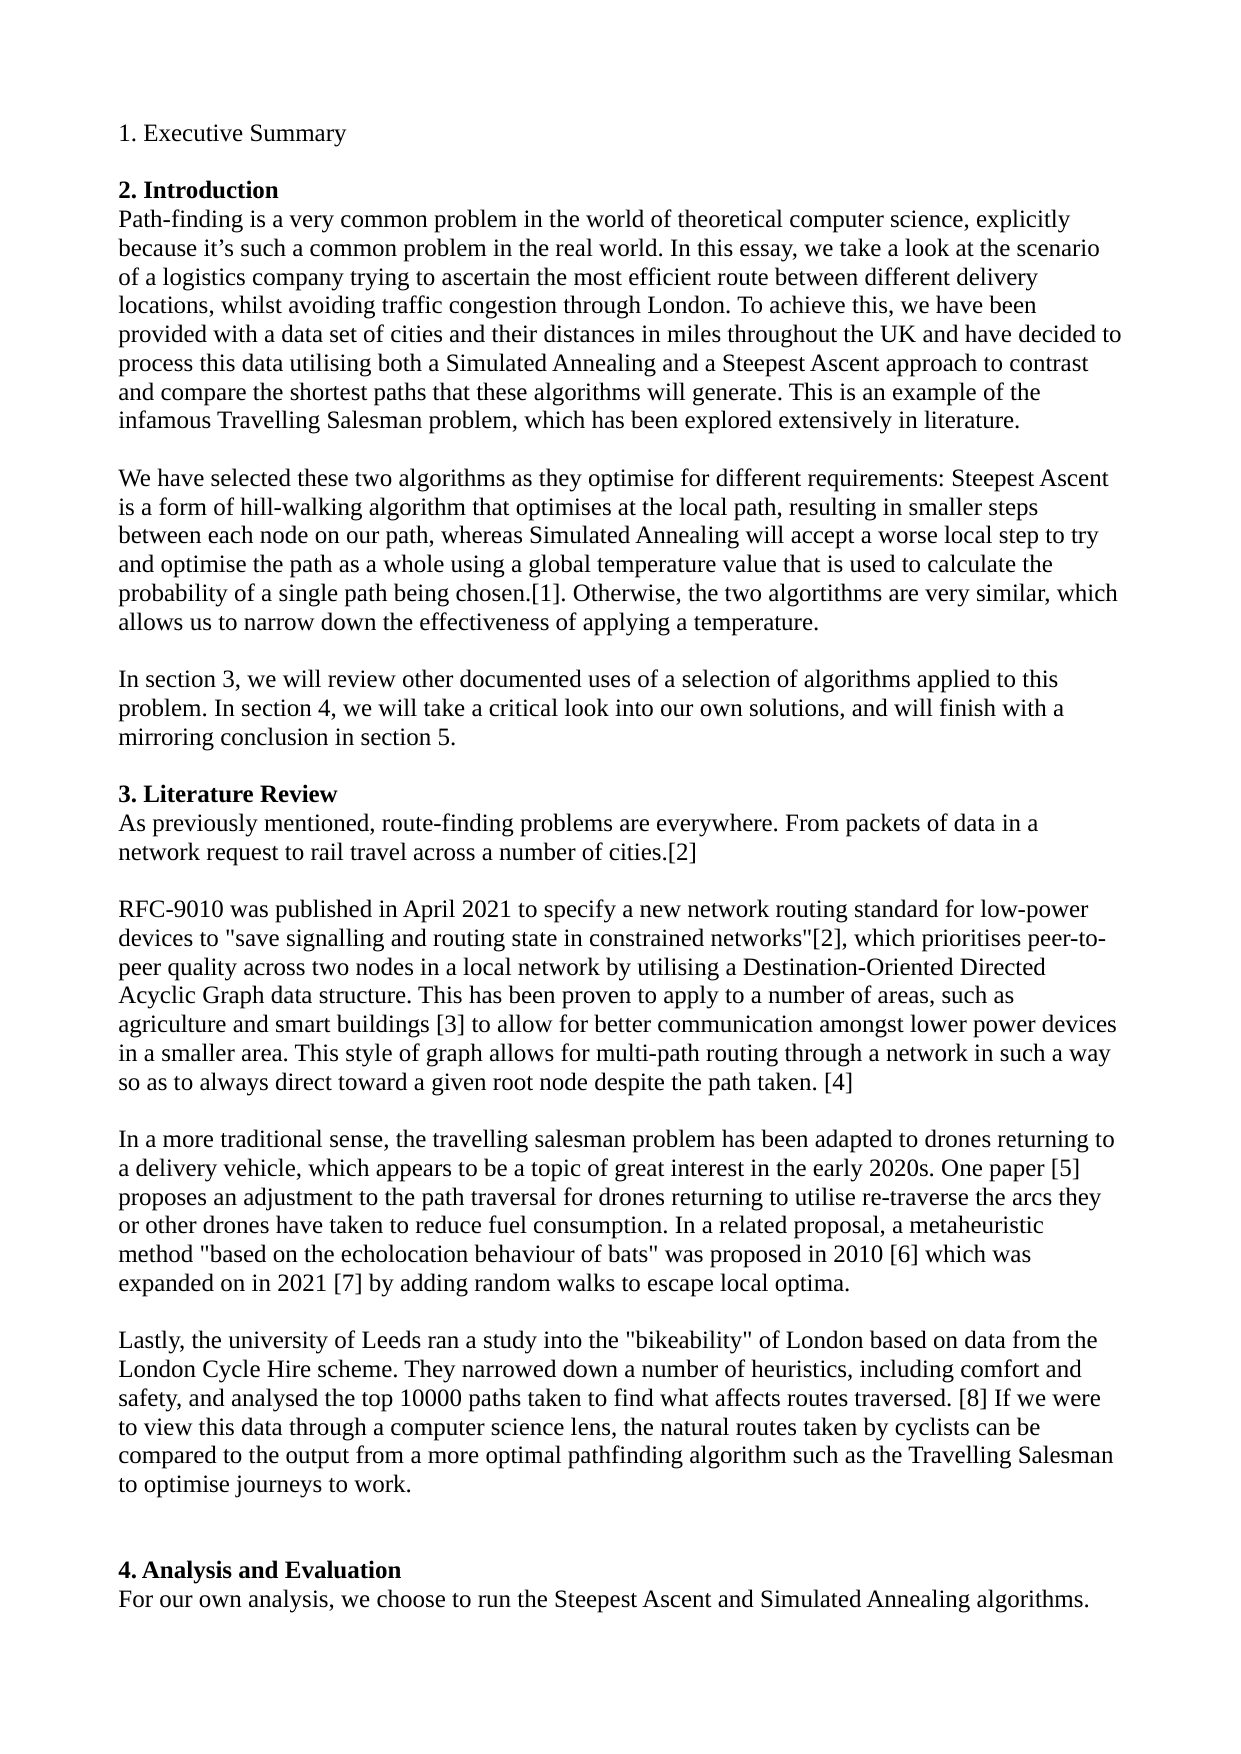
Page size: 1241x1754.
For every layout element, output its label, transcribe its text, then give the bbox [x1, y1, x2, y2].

text 3. Literature Review [118, 779, 1122, 808]
text In section 3, we will review other documented uses of a selection of algorithms applied to this problem. In section 4, we will take a critical look into our own solutions, and will finish with a mirroring conclusion in section 5. [118, 664, 1122, 751]
text We have selected these two algorithms as they optimise for different requirements: Steepest Ascent is a form of hill-walking algorithm that optimises at the local path, resulting in smaller steps between each node on our path, whereas Simulated Annealing will accept a worse local step to try and optimise the path as a whole using a global temperature value that is used to calculate the probability of a single path being chosen.[1]. Otherwise, the two algortithms are very similar, which allows us to narrow down the effectiveness of applying a temperature. [118, 463, 1122, 636]
text Path-finding is a very common problem in the world of theoretical computer science, explicitly because it’s such a common problem in the real world. In this essay, we take a look at the scenario of a logistics company trying to ascertain the most efficient route between different delivery locations, whilst avoiding traffic congestion through London. To achieve this, we have been provided with a data set of cities and their distances in miles throughout the UK and have decided to process this data utilising both a Simulated Annealing and a Steepest Ascent approach to contrast and compare the shortest paths that these algorithms will generate. This is an example of the infamous Travelling Salesman problem, which has been explored extensively in literature. [118, 204, 1122, 434]
text RFC-9010 was published in April 2021 to specify a new network routing standard for low-power devices to "save signalling and routing state in constrained networks"[2], which prioritises peer-to-peer quality across two nodes in a local network by utilising a Destination-Oriented Directed Acyclic Graph data structure. This has been proven to apply to a number of areas, such as agriculture and smart buildings [3] to allow for better communication amongst lower power devices in a smaller area. This style of graph allows for multi-path routing through a network in such a way so as to always direct toward a given root node despite the path taken. [4] [118, 894, 1122, 1096]
text Lastly, the university of Leeds ran a study into the "bikeability" of London based on data from the London Cycle Hire scheme. They narrowed down a number of heuristics, including comfort and safety, and analysed the top 10000 paths taken to find what affects routes traversed. [8] If we were to view this data through a computer science lens, the natural routes taken by cyclists can be compared to the output from a more optimal pathfinding algorithm such as the Travelling Salesman to optimise journeys to work. [118, 1326, 1122, 1498]
text For our own analysis, we choose to run the Steepest Ascent and Simulated Annealing algorithms. [118, 1584, 1122, 1613]
text 2. Introduction [118, 176, 1122, 204]
text 1. Executive Summary [118, 118, 1122, 147]
text As previously mentioned, route-finding problems are everywhere. From packets of data in a network request to rail travel across a number of cities.[2] [118, 808, 1122, 866]
text In a more traditional sense, the travelling salesman problem has been adapted to drones returning to a delivery vehicle, which appears to be a topic of great interest in the early 2020s. One paper [5] proposes an adjustment to the path traversal for drones returning to utilise re-traverse the arcs they or other drones have taken to reduce fuel consumption. In a related proposal, a metaheuristic method "based on the echolocation behaviour of bats" was proposed in 2010 [6] which was expanded on in 2021 [7] by adding random walks to escape local optima. [118, 1124, 1122, 1297]
text 4. Analysis and Evaluation [118, 1556, 1122, 1584]
